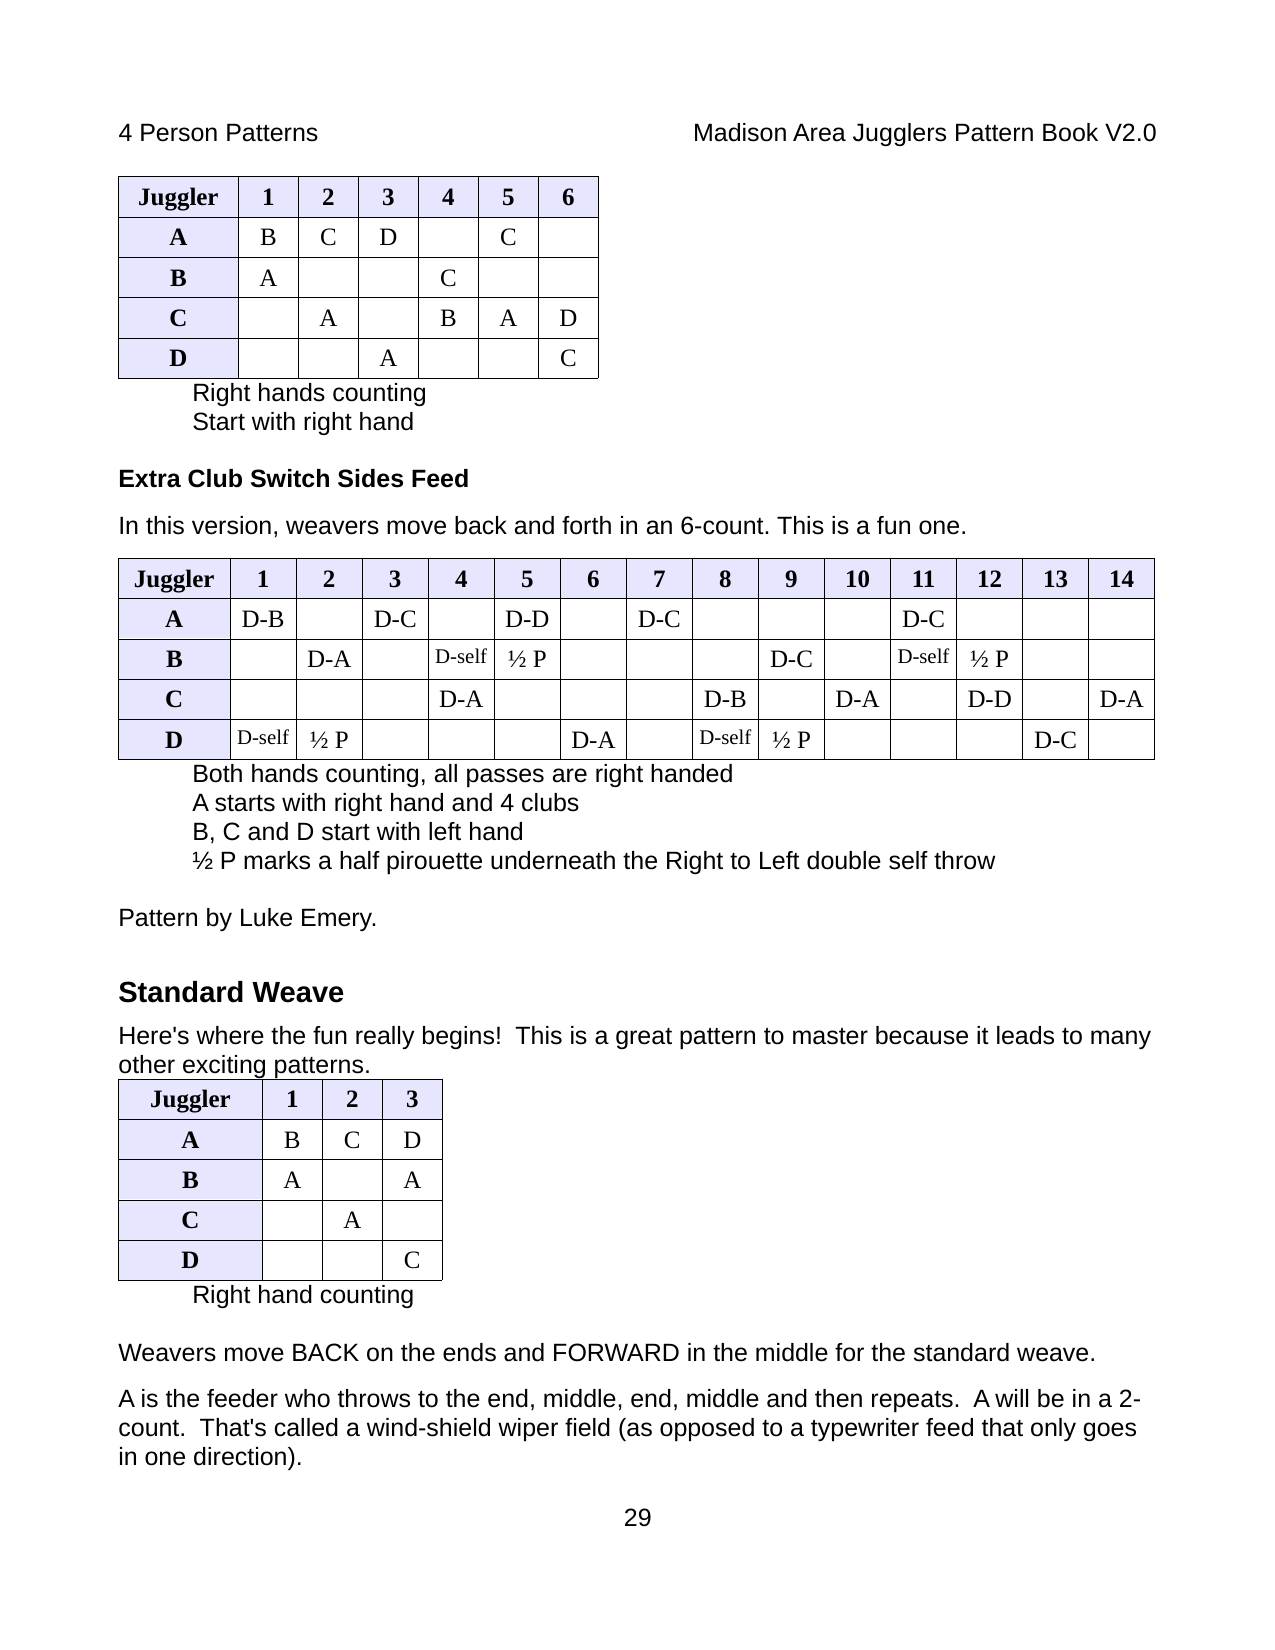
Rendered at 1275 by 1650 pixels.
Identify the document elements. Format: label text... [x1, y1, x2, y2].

text Start with right hand [118, 407, 1157, 436]
table_cell [323, 1160, 382, 1199]
table_header 6 [561, 559, 626, 598]
table_cell D [119, 339, 238, 378]
text In this version, weavers move back and forth in an 6-count. This is a fun one. [118, 511, 1157, 540]
table_cell [957, 599, 1022, 638]
table_header 1 [263, 1080, 322, 1119]
table_header 7 [627, 559, 692, 598]
table_cell C [383, 1241, 442, 1280]
table_cell [495, 680, 560, 719]
table_cell [891, 720, 956, 759]
table_cell C [119, 1201, 262, 1240]
table_cell D-A [429, 680, 494, 719]
table_cell [825, 720, 890, 759]
table_cell A [323, 1201, 382, 1240]
table_cell D-C [759, 640, 824, 679]
subtitle Standard Weave [118, 975, 1157, 1008]
table_cell [419, 339, 478, 378]
table_cell [359, 258, 418, 297]
table_cell ½ P [759, 720, 824, 759]
table_header Juggler [119, 177, 238, 217]
text A is the feeder who throws to the end, middle, end, middle and then repeats. A will be in a 2-count. That's called a wind-shield wiper field (as opposed to a typewriter feed that only goes in one direction). [118, 1384, 1157, 1471]
table_cell [363, 680, 428, 719]
table_cell [1089, 720, 1154, 759]
table_cell [693, 640, 758, 679]
table_cell D-D [495, 599, 560, 638]
table_header 9 [759, 559, 824, 598]
table_header 14 [1089, 559, 1154, 598]
table_cell D-C [891, 599, 956, 638]
text ½ P marks a half pirouette underneath the Right to Left double self throw [118, 846, 1157, 874]
table_header 6 [539, 177, 598, 217]
table_cell D-C [627, 599, 692, 638]
table_header 3 [359, 177, 418, 217]
table_cell [263, 1241, 322, 1280]
table_header 2 [297, 559, 362, 598]
table_header 1 [239, 177, 298, 217]
table_header 12 [957, 559, 1022, 598]
table_cell C [419, 258, 478, 297]
table_cell [693, 599, 758, 638]
table_cell [891, 680, 956, 719]
table_cell D-A [561, 720, 626, 759]
table_cell C [119, 298, 238, 338]
table_cell A [263, 1160, 322, 1199]
table_cell C [323, 1120, 382, 1159]
table_cell B [119, 258, 238, 297]
table_cell A [239, 258, 298, 297]
table_cell [297, 599, 362, 638]
table_cell [627, 720, 692, 759]
text A starts with right hand and 4 clubs [118, 788, 1157, 817]
table_cell [627, 640, 692, 679]
table_cell [231, 640, 296, 679]
table_header 8 [693, 559, 758, 598]
table_cell [825, 599, 890, 638]
table_cell [539, 258, 598, 297]
table_cell D-self [231, 720, 296, 759]
table_cell [1089, 599, 1154, 638]
table_cell [539, 218, 598, 257]
table_header 5 [479, 177, 538, 217]
table_cell [561, 680, 626, 719]
table_cell D-C [363, 599, 428, 638]
table_cell [1023, 640, 1088, 679]
table_cell A [383, 1160, 442, 1199]
table_cell [299, 258, 358, 297]
table_cell A [119, 1120, 262, 1159]
table_cell [957, 720, 1022, 759]
table_cell D [359, 218, 418, 257]
table_cell [561, 599, 626, 638]
text Both hands counting, all passes are right handed [118, 759, 1157, 788]
table_header 1 [231, 559, 296, 598]
table_cell D-self [891, 640, 956, 679]
table_header 4 [429, 559, 494, 598]
table_cell D-A [297, 640, 362, 679]
table_cell D-D [957, 680, 1022, 719]
table_cell A [359, 339, 418, 378]
table_header 2 [323, 1080, 382, 1119]
table_cell A [119, 599, 230, 638]
table_cell [1089, 640, 1154, 679]
table_cell [239, 298, 298, 338]
table_cell A [479, 298, 538, 338]
table_header 13 [1023, 559, 1088, 598]
table_cell ½ P [297, 720, 362, 759]
table_cell D-self [429, 640, 494, 679]
table_cell B [119, 1160, 262, 1199]
text Pattern by Luke Emery. [118, 903, 1157, 932]
table_cell D [119, 720, 230, 759]
table_cell D [539, 298, 598, 338]
table_cell [299, 339, 358, 378]
table_cell [323, 1241, 382, 1280]
table_cell D-A [1089, 680, 1154, 719]
table_header 10 [825, 559, 890, 598]
table_header 3 [383, 1080, 442, 1119]
table_cell [231, 680, 296, 719]
text Weavers move BACK on the ends and FORWARD in the middle for the standard weave. [118, 1338, 1157, 1366]
table_header 2 [299, 177, 358, 217]
table_cell C [539, 339, 598, 378]
table_cell D-B [693, 680, 758, 719]
table_cell C [479, 218, 538, 257]
table_cell [759, 599, 824, 638]
table_cell D-B [231, 599, 296, 638]
table_cell A [299, 298, 358, 338]
table_header 4 [419, 177, 478, 217]
table_cell ½ P [957, 640, 1022, 679]
table_cell B [263, 1120, 322, 1159]
table_cell A [119, 218, 238, 257]
table_cell [359, 298, 418, 338]
text Right hand counting [118, 1280, 1157, 1309]
table_cell [297, 680, 362, 719]
table_header Juggler [119, 559, 230, 598]
table_cell [1023, 599, 1088, 638]
text Here's where the fun really begins! This is a great pattern to master because it leads to many other exciting patterns. [118, 1021, 1157, 1078]
table_cell D [383, 1120, 442, 1159]
table_cell [363, 640, 428, 679]
table_header 5 [495, 559, 560, 598]
table_cell [239, 339, 298, 378]
table_cell [1023, 680, 1088, 719]
table_cell [479, 258, 538, 297]
table_cell [627, 680, 692, 719]
table_cell ½ P [495, 640, 560, 679]
table_cell B [119, 640, 230, 679]
table_cell [419, 218, 478, 257]
table_cell [561, 640, 626, 679]
table_cell [263, 1201, 322, 1240]
table_cell D-C [1023, 720, 1088, 759]
table_cell D-self [693, 720, 758, 759]
table_header 3 [363, 559, 428, 598]
table_cell D-A [825, 680, 890, 719]
table_cell [495, 720, 560, 759]
table_cell [363, 720, 428, 759]
table_cell B [239, 218, 298, 257]
table_cell [759, 680, 824, 719]
table_cell C [119, 680, 230, 719]
table_header 11 [891, 559, 956, 598]
table_cell [825, 640, 890, 679]
text Extra Club Switch Sides Feed [118, 464, 1157, 493]
text Right hands counting [118, 378, 1157, 407]
table_cell B [419, 298, 478, 338]
table_header Juggler [119, 1080, 262, 1119]
table_cell [429, 720, 494, 759]
table_cell [429, 599, 494, 638]
table_cell C [299, 218, 358, 257]
table_cell [383, 1201, 442, 1240]
text B, C and D start with left hand [118, 817, 1157, 846]
table_cell D [119, 1241, 262, 1280]
table_cell [479, 339, 538, 378]
